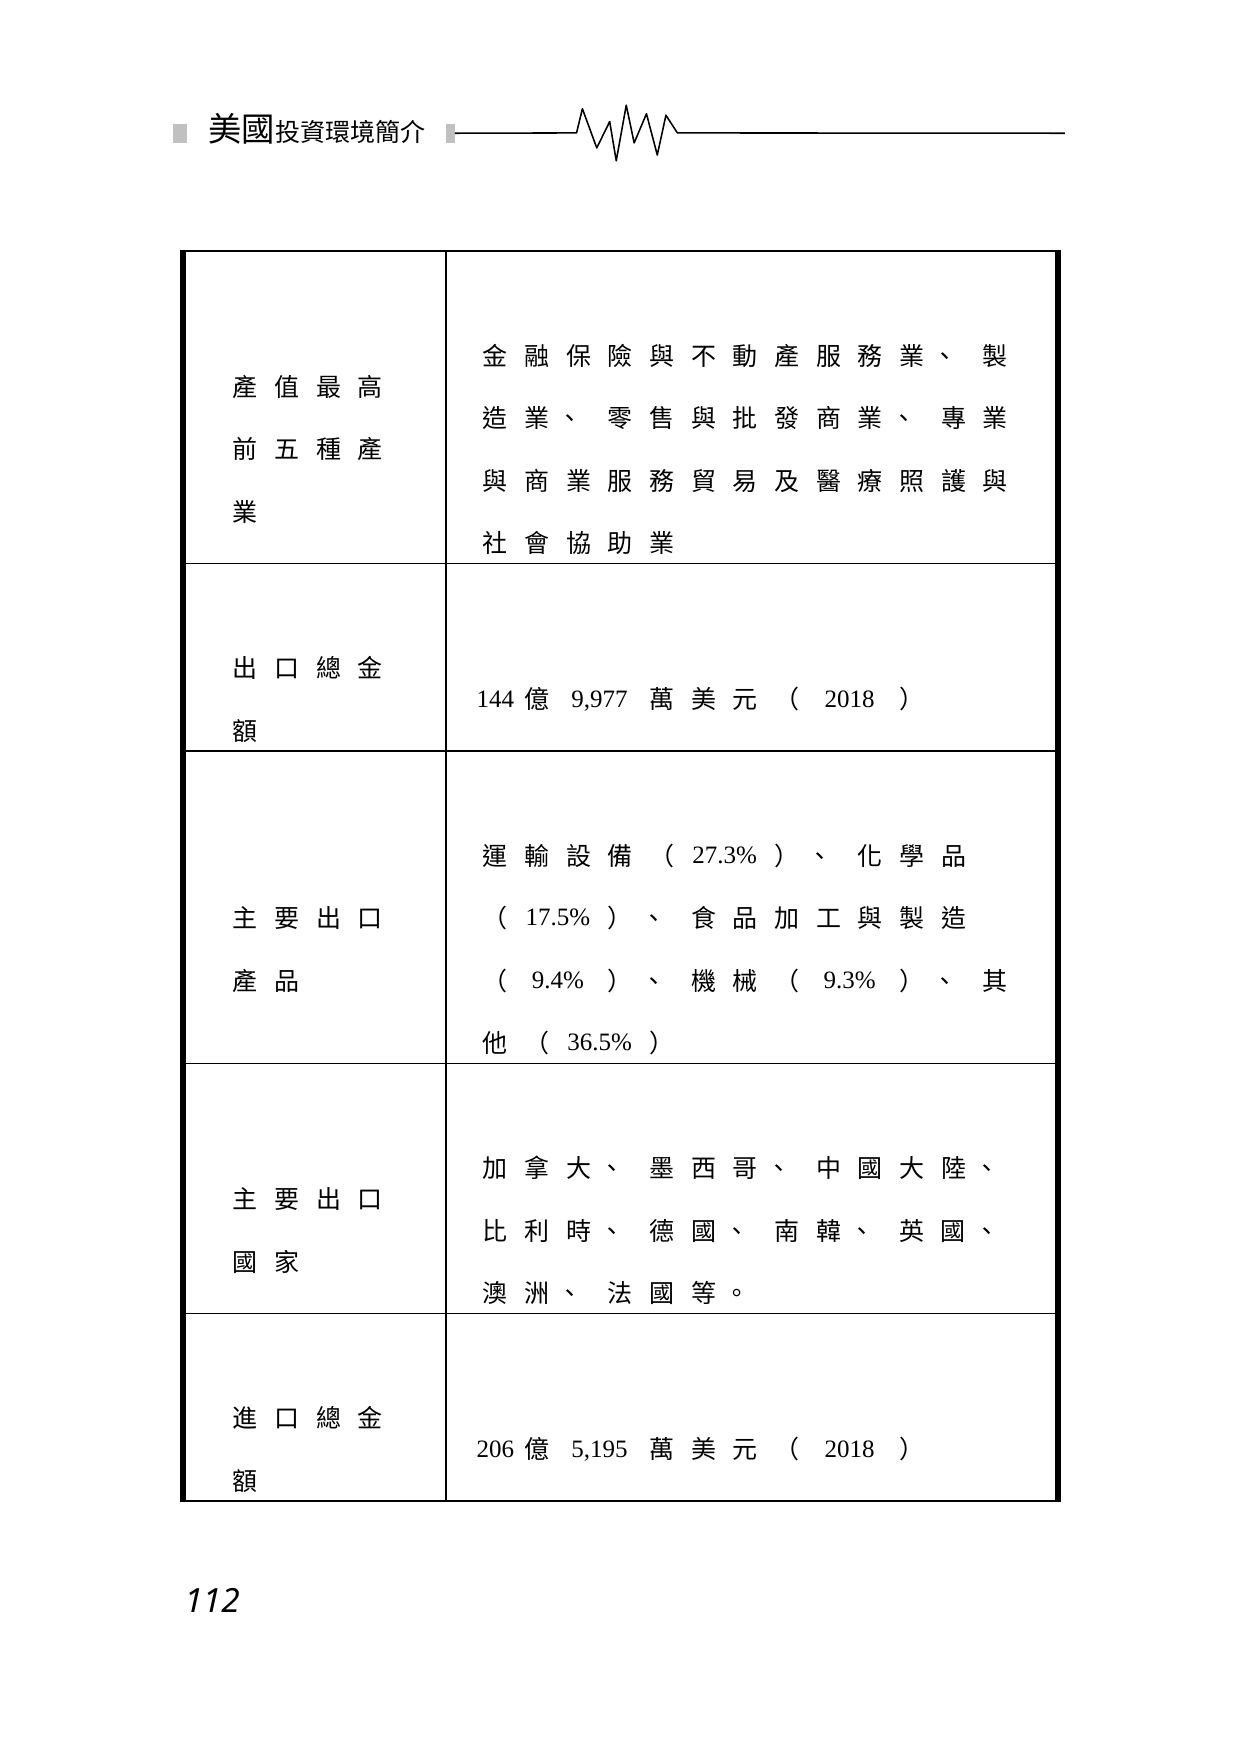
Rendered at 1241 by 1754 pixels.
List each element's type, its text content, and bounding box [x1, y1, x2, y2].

table_cell 144億9,977萬美元（2018） [447, 564, 1055, 750]
table_cell 206億5,195萬美元（2018） [447, 1314, 1055, 1500]
table_cell 運輸設備（27.3%）、化學品（17.5%）、食品加工與製造（9.4%）、機械（9.3%）、其他（36.5%） [447, 752, 1055, 1063]
table_cell 產值最高前五種產業 [186, 252, 445, 563]
table_cell 進口總金額 [186, 1314, 445, 1500]
table_cell 主要出口產品 [186, 752, 445, 1063]
table_cell 加拿大、墨西哥、中國大陸、比利時、德國、南韓、英國、澳洲、法國等。 [447, 1064, 1055, 1313]
table_cell 出口總金額 [186, 564, 445, 750]
table_cell 金融保險與不動產服務業、製造業、零售與批發商業、專業與商業服務貿易及醫療照護與社會協助業 [447, 252, 1055, 563]
table_cell 主要出口國家 [186, 1064, 445, 1313]
